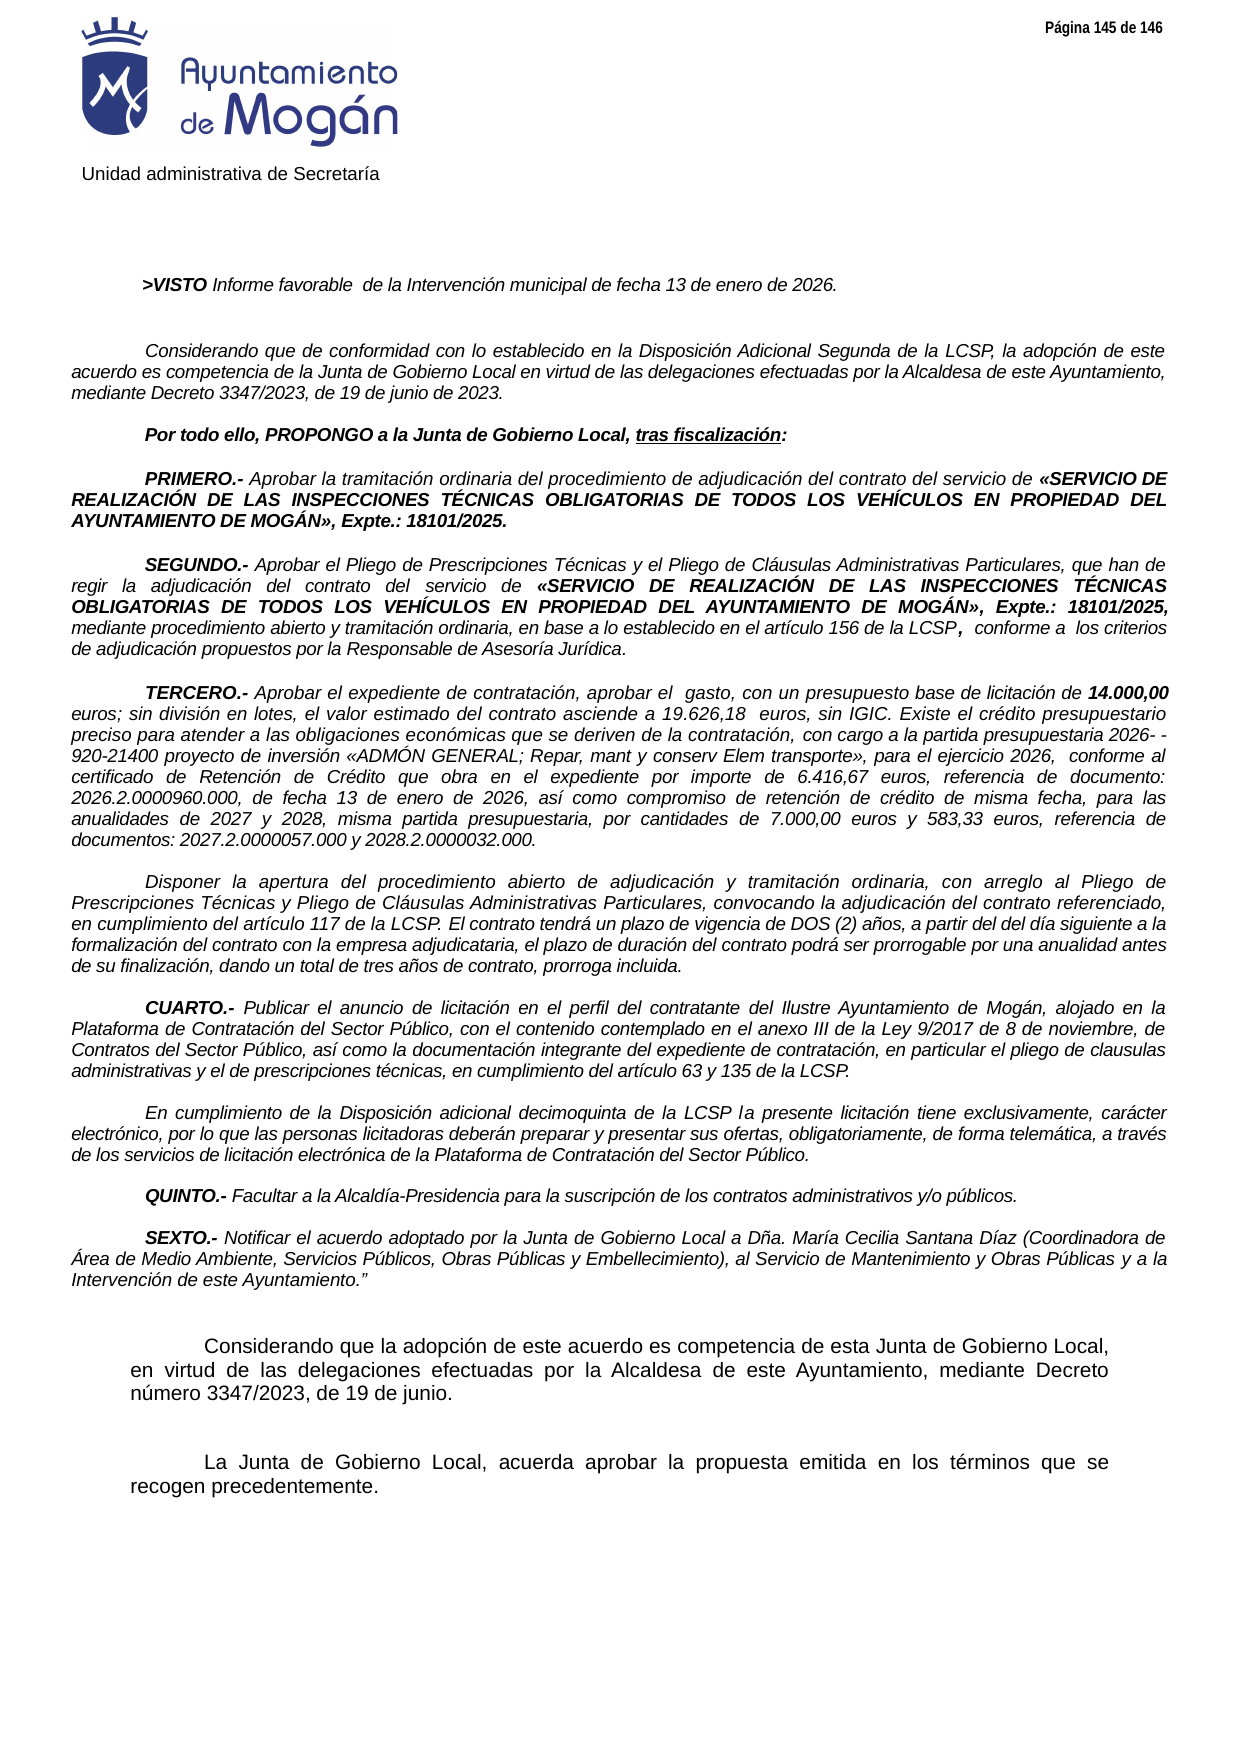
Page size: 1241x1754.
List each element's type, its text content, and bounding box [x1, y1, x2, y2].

text Considerando que la adopción de este acuerdo es competencia de esta Junta de Gobierno Local, en virtud de las delegaciones efectuadas por la Alcaldesa de este Ayuntamiento, mediante Decreto número 3347/2023, de 19 de junio. [130, 1335, 1110, 1405]
text QUINTO.- Facultar a la Alcaldía-Presidencia para la suscripción de los contratos administrativos y/o públicos. [71, 1186, 1169, 1207]
text Considerando que de conformidad con lo establecido en la Disposición Adicional Segunda de la LCSP, la adopción de este acuerdo es competencia de la Junta de Gobierno Local en virtud de las delegaciones efectuadas por la Alcaldesa de este Ayuntamiento, mediante Decreto 3347/2023, de 19 de junio de 2023. [71, 341, 1169, 404]
text La Junta de Gobierno Local, acuerda aprobar la propuesta emitida en los términos que se recogen precedentemente. [130, 1451, 1110, 1497]
text TERCERO.- Aprobar el expediente de contratación, aprobar el gasto, con un presupuesto base de licitación de 14.000,00 euros; sin división en lotes, el valor estimado del contrato asciende a 19.626,18 euros, sin IGIC. Existe el crédito presupuestario preciso para atender a las obligaciones económicas que se deriven de la contratación, con cargo a la partida presupuestaria 2026- -920-21400 proyecto de inversión «ADMÓN GENERAL; Repar, mant y conserv Elem transporte», para el ejercicio 2026, conforme al certificado de Retención de Crédito que obra en el expediente por importe de 6.416,67 euros, referencia de documento: 2026.2.0000960.000, de fecha 13 de enero de 2026, así como compromiso de retención de crédito de misma fecha, para las anualidades de 2027 y 2028, misma partida presupuestaria, por cantidades de 7.000,00 euros y 583,33 euros, referencia de documentos: 2027.2.0000057.000 y 2028.2.0000032.000. [71, 683, 1169, 850]
text >VISTO Informe favorable de la Intervención municipal de fecha 13 de enero de 2026. [71, 275, 1169, 296]
text Por todo ello, PROPONGO a la Junta de Gobierno Local, tras fiscalización: [71, 425, 1169, 446]
picture [81, 17, 398, 153]
text Disponer la apertura del procedimiento abierto de adjudicación y tramitación ordinaria, con arreglo al Pliego de Prescripciones Técnicas y Pliego de Cláusulas Administrativas Particulares, convocando la adjudicación del contrato referenciado, en cumplimiento del artículo 117 de la LCSP. El contrato tendrá un plazo de vigencia de DOS (2) años, a partir del del día siguiente a la formalización del contrato con la empresa adjudicataria, el plazo de duración del contrato podrá ser prorrogable por una anualidad antes de su finalización, dando un total de tres años de contrato, prorroga incluida. [71, 872, 1169, 977]
text SEXTO.- Notificar el acuerdo adoptado por la Junta de Gobierno Local a Dña. María Cecilia Santana Díaz (Coordinadora de Área de Medio Ambiente, Servicios Públicos, Obras Públicas y Embellecimiento), al Servicio de Mantenimiento y Obras Públicas y a la Intervención de este Ayuntamiento.” [71, 1228, 1169, 1291]
text SEGUNDO.- Aprobar el Pliego de Prescripciones Técnicas y el Pliego de Cláusulas Administrativas Particulares, que han de regir la adjudicación del contrato del servicio de «SERVICIO DE REALIZACIÓN DE LAS INSPECCIONES TÉCNICAS OBLIGATORIAS DE TODOS LOS VEHÍCULOS EN PROPIEDAD DEL AYUNTAMIENTO DE MOGÁN», Expte.: 18101/2025, mediante procedimiento abierto y tramitación ordinaria, en base a lo establecido en el artículo 156 de la LCSP, conforme a los criterios de adjudicación propuestos por la Responsable de Asesoría Jurídica. [71, 555, 1169, 659]
text CUARTO.- Publicar el anuncio de licitación en el perfil del contratante del Ilustre Ayuntamiento de Mogán, alojado en la Plataforma de Contratación del Sector Público, con el contenido contemplado en el anexo III de la Ley 9/2017 de 8 de noviembre, de Contratos del Sector Público, así como la documentación integrante del expediente de contratación, en particular el pliego de clausulas administrativas y el de prescripciones técnicas, en cumplimiento del artículo 63 y 135 de la LCSP. [71, 997, 1169, 1081]
text En cumplimiento de la Disposición adicional decimoquinta de la LCSP la presente licitación tiene exclusivamente, carácter electrónico, por lo que las personas licitadoras deberán preparar y presentar sus ofertas, obligatoriamente, de forma telemática, a través de los servicios de licitación electrónica de la Plataforma de Contratación del Sector Público. [71, 1102, 1169, 1165]
text PRIMERO.- Aprobar la tramitación ordinaria del procedimiento de adjudicación del contrato del servicio de «SERVICIO DE REALIZACIÓN DE LAS INSPECCIONES TÉCNICAS OBLIGATORIAS DE TODOS LOS VEHÍCULOS EN PROPIEDAD DEL AYUNTAMIENTO DE MOGÁN», Expte.: 18101/2025. [71, 469, 1169, 532]
